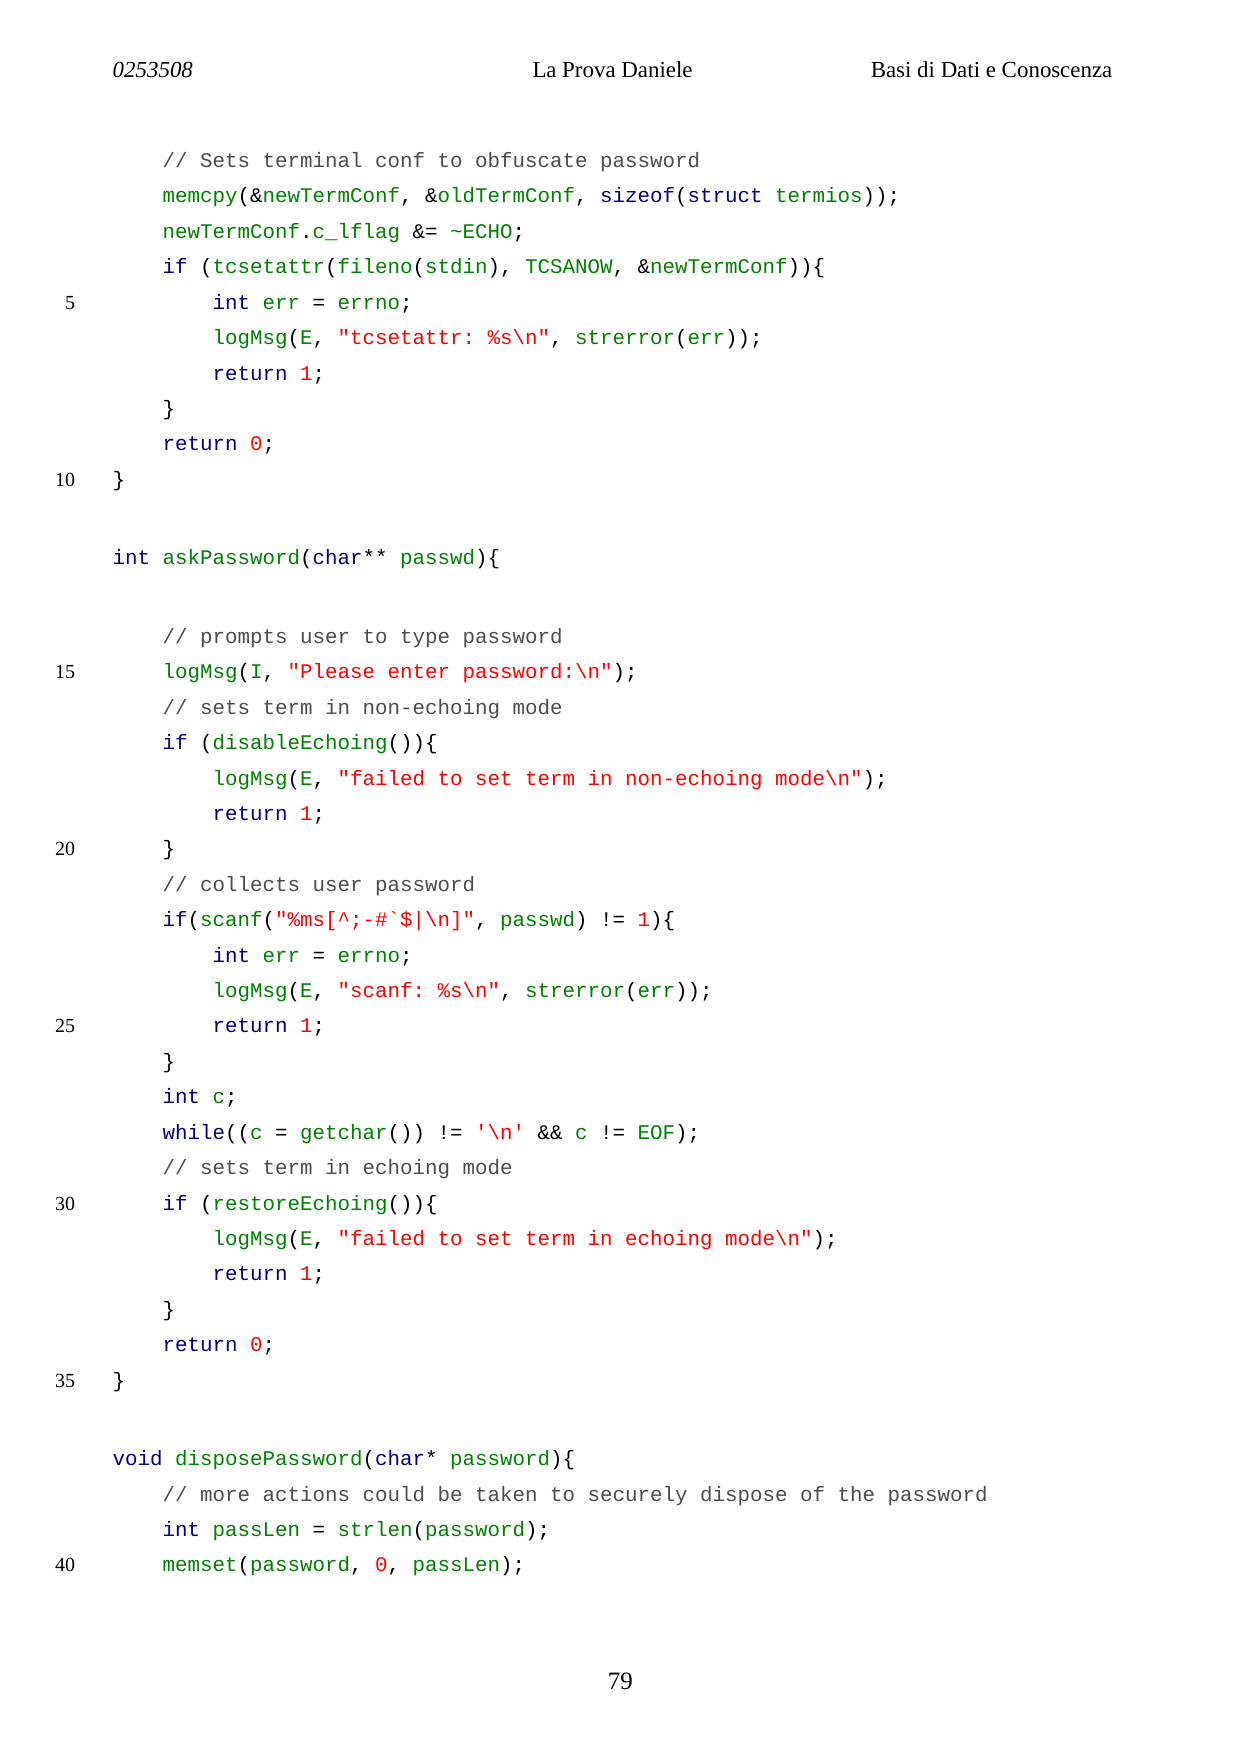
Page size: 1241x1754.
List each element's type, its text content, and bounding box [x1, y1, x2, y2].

text logMsg(I, "Please enter password:\n"); [112, 661, 1128, 685]
text } [112, 1369, 1128, 1393]
text int c; [112, 1086, 1128, 1110]
text if(scanf("%ms[^;-#`$|\n]", passwd) != 1){ [112, 909, 1128, 933]
text void disposePassword(char* password){ [112, 1448, 1128, 1472]
text return 0; [112, 1334, 1128, 1358]
text while((c = getchar()) != '\n' && c != EOF); [112, 1122, 1128, 1145]
text newTermConf.c_lflag &= ~ECHO; [112, 221, 1128, 244]
text int passLen = strlen(password); [112, 1519, 1128, 1543]
text logMsg(E, "scanf: %s\n", strerror(err)); [112, 980, 1128, 1004]
text // Sets terminal conf to obfuscate password [112, 150, 1128, 174]
text // sets term in echoing mode [112, 1157, 1128, 1181]
text if (restoreEchoing()){ [112, 1192, 1128, 1216]
text // sets term in non-echoing mode [112, 697, 1128, 720]
text if (disableEchoing()){ [112, 732, 1128, 756]
text int err = errno; [112, 292, 1128, 315]
text logMsg(E, "failed to set term in non-echoing mode\n"); [112, 767, 1128, 791]
text return 1; [112, 1263, 1128, 1287]
text int err = errno; [112, 944, 1128, 968]
text } [112, 1051, 1128, 1074]
text int askPassword(char** passwd){ [112, 547, 1128, 571]
text memcpy(&newTermConf, &oldTermConf, sizeof(struct termios)); [112, 185, 1128, 209]
text } [112, 1299, 1128, 1322]
text // more actions could be taken to securely dispose of the password [112, 1483, 1128, 1507]
text logMsg(E, "tcsetattr: %s\n", strerror(err)); [112, 327, 1128, 351]
text return 1; [112, 803, 1128, 827]
text return 1; [112, 1015, 1128, 1039]
text // collects user password [112, 874, 1128, 897]
text } [112, 838, 1128, 862]
text } [112, 398, 1128, 422]
text // prompts user to type password [112, 626, 1128, 649]
text return 0; [112, 433, 1128, 457]
text return 1; [112, 362, 1128, 386]
text memset(password, 0, passLen); [112, 1554, 1128, 1578]
text logMsg(E, "failed to set term in echoing mode\n"); [112, 1228, 1128, 1252]
text if (tcsetattr(fileno(stdin), TCSANOW, &newTermConf)){ [112, 256, 1128, 280]
text } [112, 469, 1128, 492]
